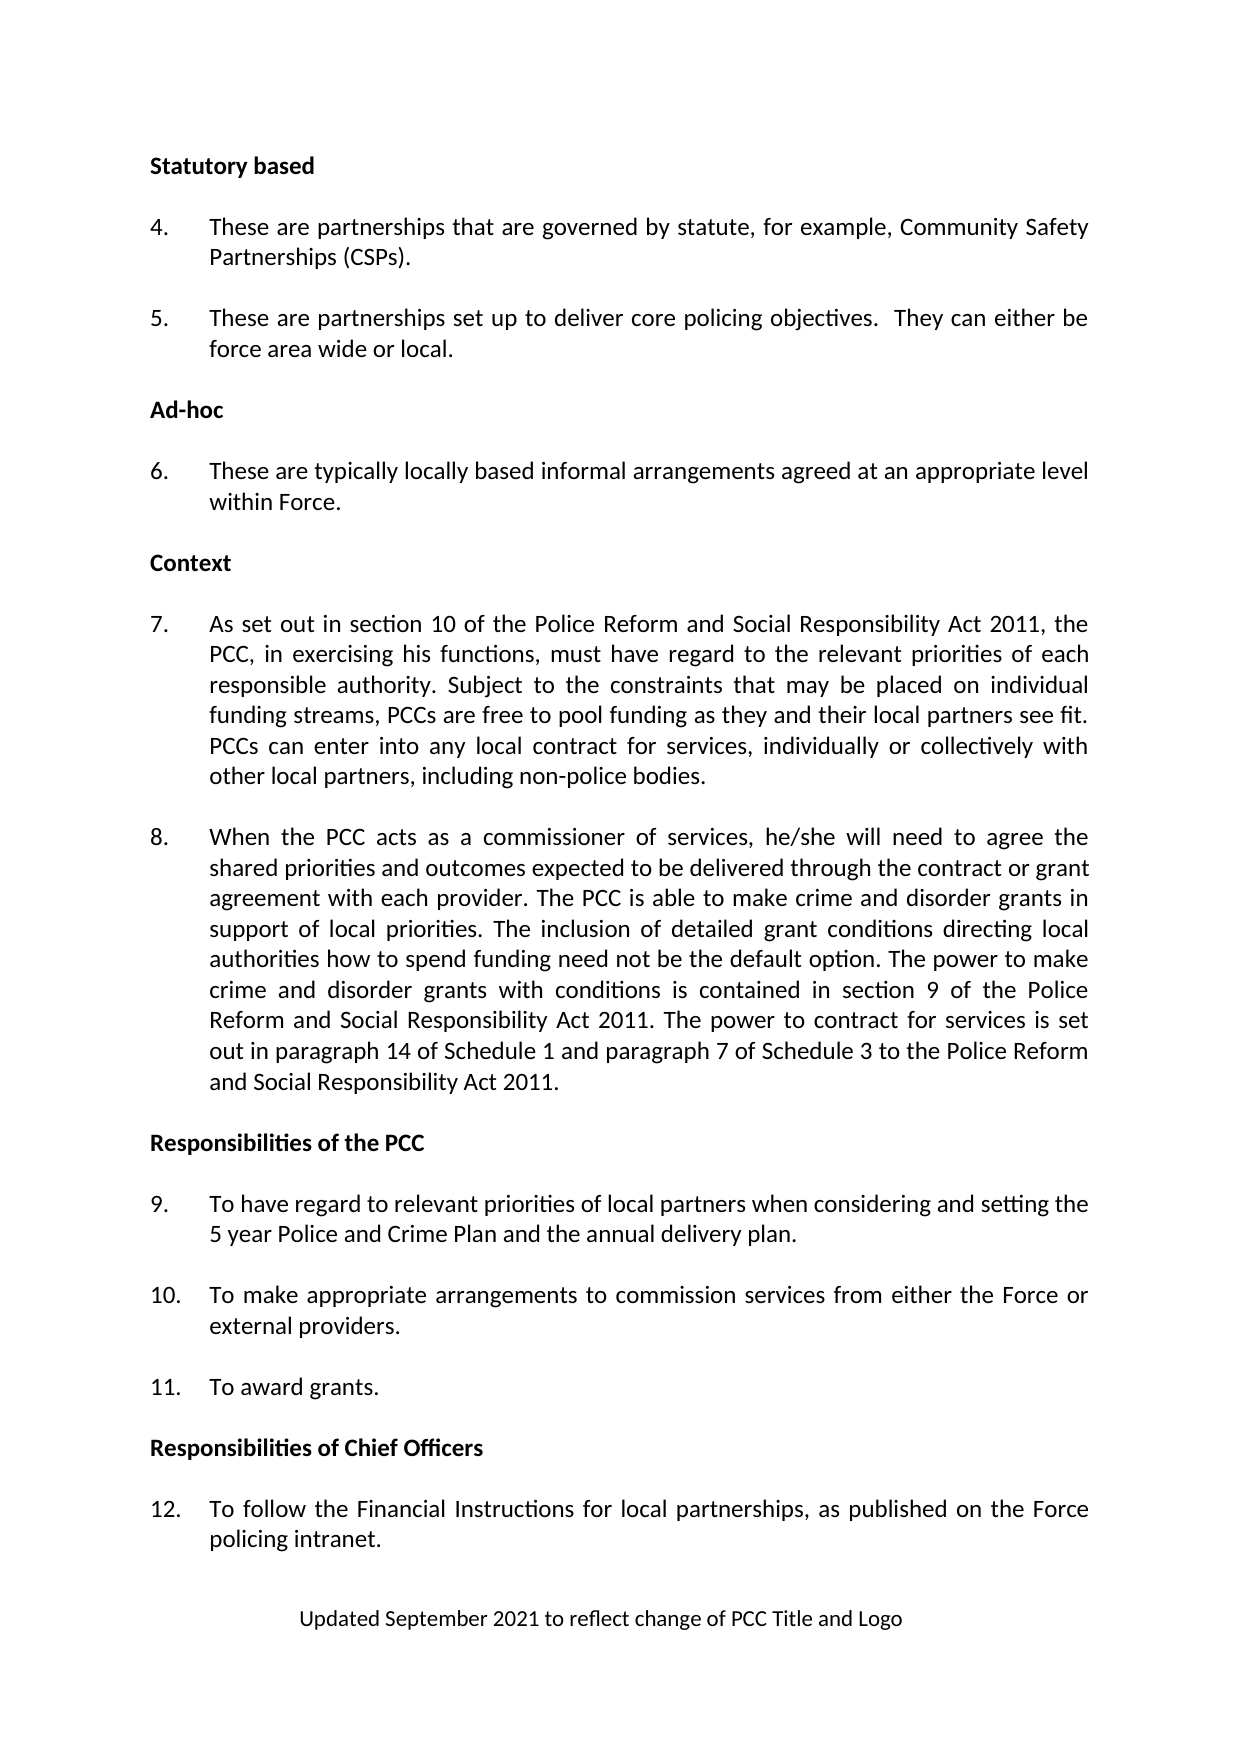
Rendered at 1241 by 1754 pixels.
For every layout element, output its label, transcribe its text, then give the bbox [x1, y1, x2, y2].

subtitle Responsibilities of the PCC [150, 1127, 1090, 1157]
list When the PCC acts as a commissioner of services, he/she will need to agree the shared priorities and outcomes expected to be delivered through the contract or grant agreement with each provider. The PCC is able to make crime and disorder grants in support of local priorities. The inclusion of detailed grant conditions directing local authorities how to spend funding need not be the default option. The power to make crime and disorder grants with conditions is contained in section 9 of the Police Reform and Social Responsibility Act 2011. The power to contract for services is set out in paragraph 14 of Schedule 1 and paragraph 7 of Schedule 3 to the Police Reform and Social Responsibility Act 2011. [150, 821, 1090, 1096]
list To have regard to relevant priorities of local partners when considering and setting the 5 year Police and Crime Plan and the annual delivery plan. [150, 1188, 1090, 1249]
subtitle Ad-hoc [150, 394, 1090, 425]
subtitle Statutory based [150, 150, 1090, 181]
list These are partnerships that are governed by statute, for example, Community Safety Partnerships (CSPs). [150, 211, 1090, 272]
list To award grants. [150, 1371, 1090, 1401]
list To follow the Financial Instructions for local partnerships, as published on the Force policing intranet. [150, 1493, 1090, 1554]
list These are partnerships set up to deliver core policing objectives. They can either be force area wide or local. [150, 303, 1090, 364]
list As set out in section 10 of the Police Reform and Social Responsibility Act 2011, the PCC, in exercising his functions, must have regard to the relevant priorities of each responsible authority. Subject to the constraints that may be placed on individual funding streams, PCCs are free to pool funding as they and their local partners see fit. PCCs can enter into any local contract for services, individually or collectively with other local partners, including non-police bodies. [150, 608, 1090, 791]
subtitle Context [150, 547, 1090, 577]
list These are typically locally based informal arrangements agreed at an appropriate level within Force. [150, 455, 1090, 516]
subtitle Responsibilities of Chief Officers [150, 1432, 1090, 1462]
list To make appropriate arrangements to commission services from either the Force or external providers. [150, 1279, 1090, 1340]
